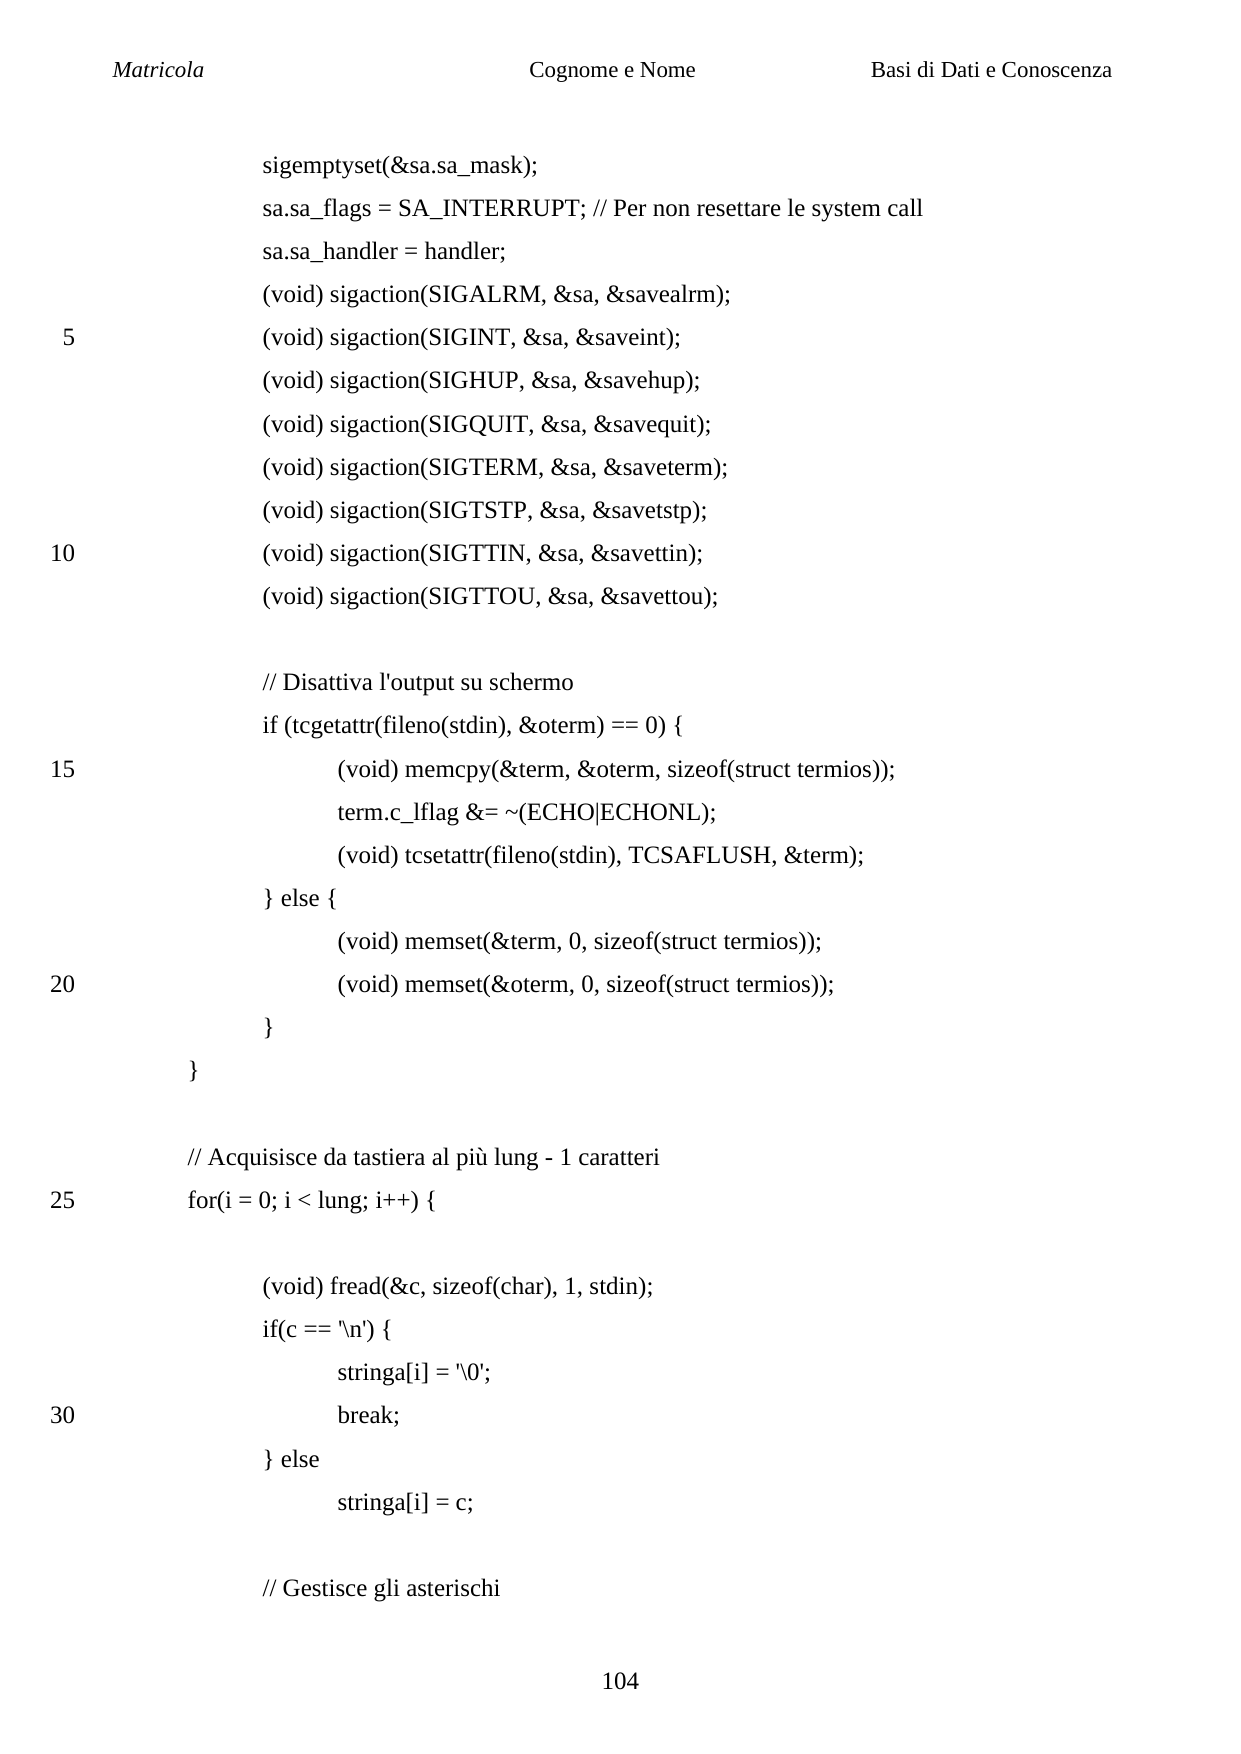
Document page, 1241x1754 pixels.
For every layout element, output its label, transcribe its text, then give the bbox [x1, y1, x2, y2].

text sa.sa_handler = handler; [112, 236, 1128, 265]
text (void) sigaction(SIGTTIN, &sa, &savettin); [112, 538, 1128, 567]
text sa.sa_flags = SA_INTERRUPT; // Per non resettare le system call [112, 193, 1128, 222]
text } else { [112, 883, 1128, 912]
text if(c == '\n') { [112, 1314, 1128, 1343]
text (void) sigaction(SIGHUP, &sa, &savehup); [112, 366, 1128, 394]
text term.c_lflag &= ~(ECHO|ECHONL); [112, 797, 1128, 826]
text (void) fread(&c, sizeof(char), 1, stdin); [112, 1271, 1128, 1300]
text break; [112, 1401, 1128, 1429]
text // Gestisce gli asterischi [112, 1573, 1128, 1602]
text (void) sigaction(SIGTSTP, &sa, &savetstp); [112, 495, 1128, 524]
text (void) memset(&oterm, 0, sizeof(struct termios)); [112, 969, 1128, 998]
text stringa[i] = '\0'; [112, 1357, 1128, 1386]
text (void) sigaction(SIGALRM, &sa, &savealrm); [112, 279, 1128, 308]
text (void) sigaction(SIGQUIT, &sa, &savequit); [112, 409, 1128, 437]
text stringa[i] = c; [112, 1487, 1128, 1516]
text } [112, 1056, 1128, 1084]
text if (tcgetattr(fileno(stdin), &oterm) == 0) { [112, 711, 1128, 739]
text // Acquisisce da tastiera al più lung - 1 caratteri [112, 1142, 1128, 1171]
text (void) sigaction(SIGINT, &sa, &saveint); [112, 322, 1128, 351]
text // Disattiva l'output su schermo [112, 667, 1128, 696]
text for(i = 0; i < lung; i++) { [112, 1185, 1128, 1214]
text (void) sigaction(SIGTTOU, &sa, &savettou); [112, 581, 1128, 610]
text } else [112, 1444, 1128, 1472]
text (void) memcpy(&term, &oterm, sizeof(struct termios)); [112, 754, 1128, 782]
text sigemptyset(&sa.sa_mask); [112, 150, 1128, 179]
text (void) sigaction(SIGTERM, &sa, &saveterm); [112, 452, 1128, 481]
text (void) tcsetattr(fileno(stdin), TCSAFLUSH, &term); [112, 840, 1128, 869]
text (void) memset(&term, 0, sizeof(struct termios)); [112, 926, 1128, 955]
text } [112, 1012, 1128, 1041]
